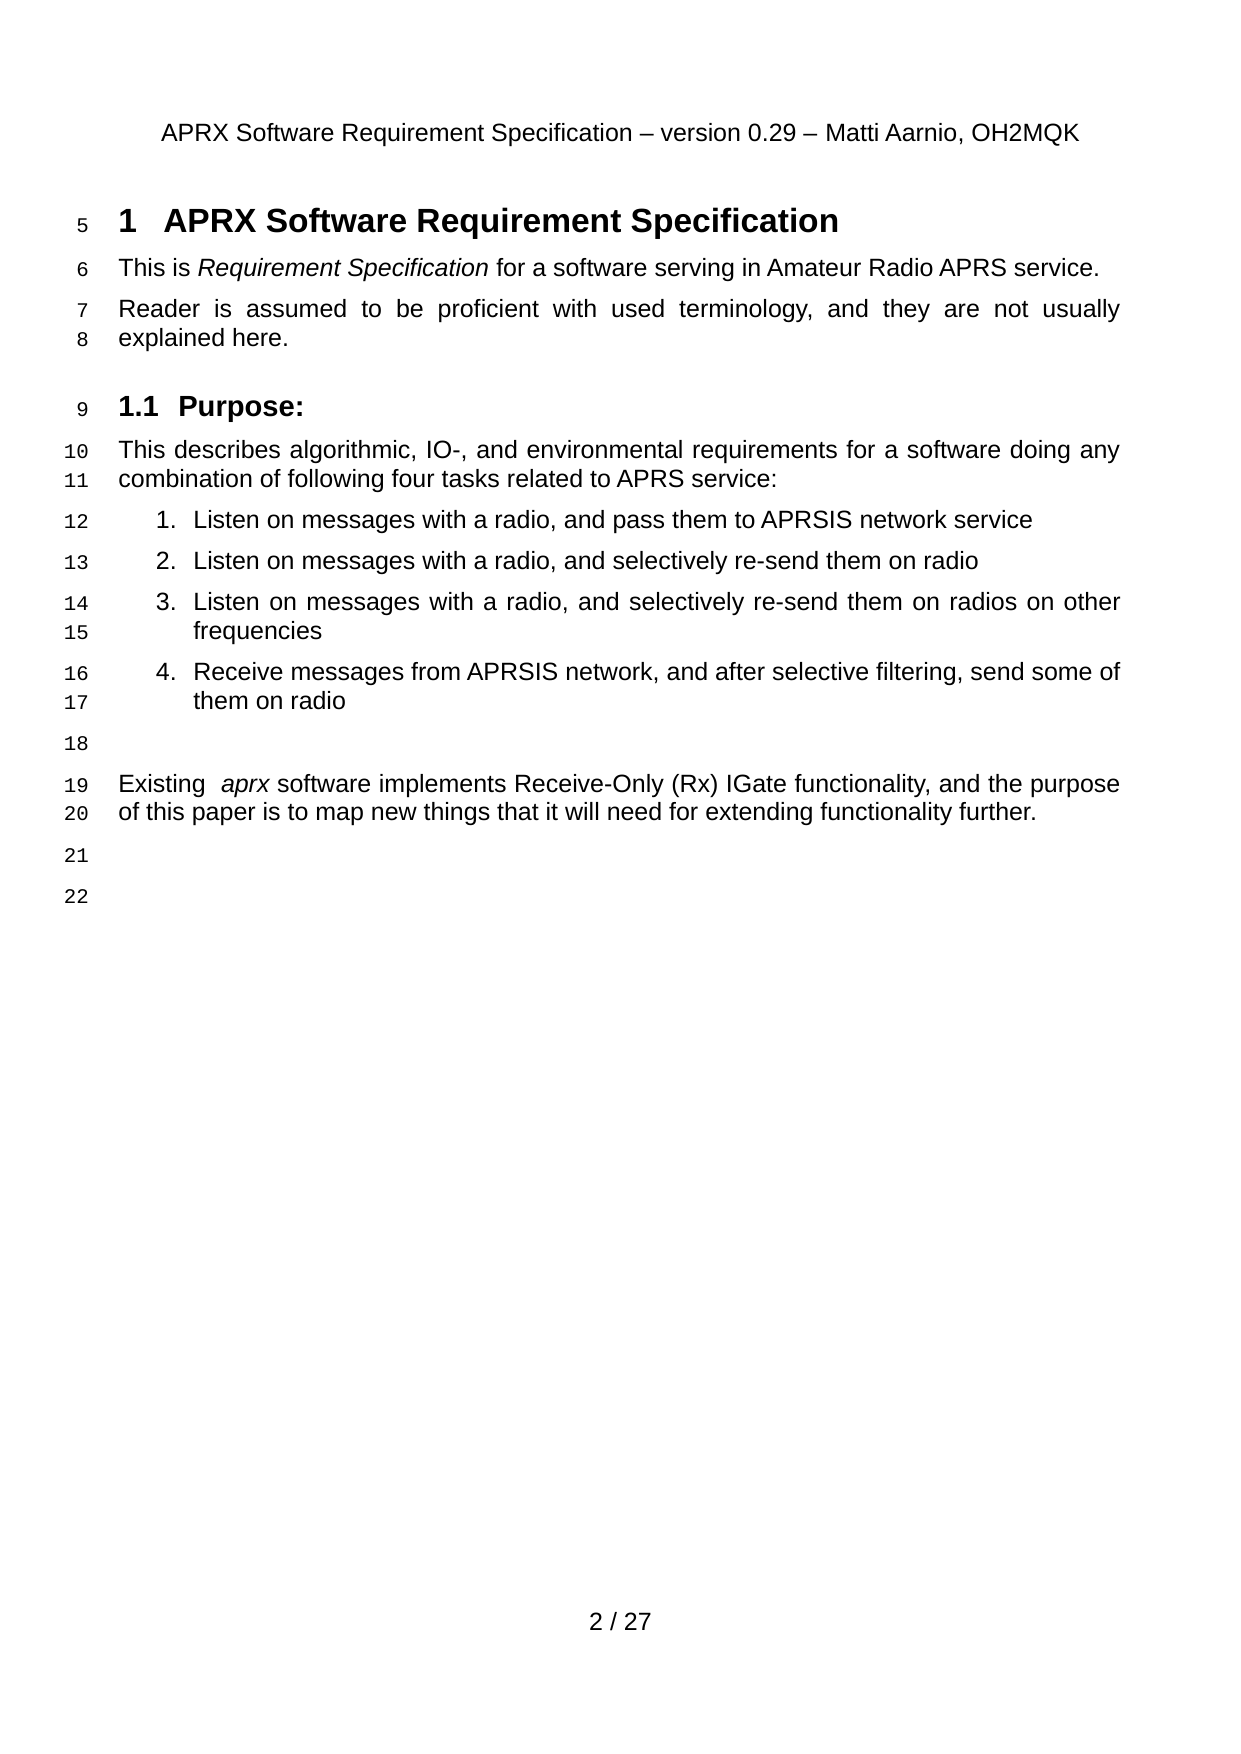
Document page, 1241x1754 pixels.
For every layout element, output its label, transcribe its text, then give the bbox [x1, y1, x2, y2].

text Existing aprx software implements Receive-Only (Rx) IGate functionality, and the purpose of this paper is to map new things that it will need for extending functionality further. [118, 768, 1122, 826]
list Receive messages from APRSIS network, and after selective filtering, send some of them on radio [156, 657, 1122, 715]
list Listen on messages with a radio, and selectively re-send them on radio [156, 546, 1122, 575]
list Listen on messages with a radio, and selectively re-send them on radios on other frequencies [156, 587, 1122, 645]
subtitle Purpose: [118, 389, 1122, 422]
list Listen on messages with a radio, and pass them to APRSIS network service [156, 505, 1122, 533]
text This describes algorithmic, IO-, and environmental requirements for a software doing any combination of following four tasks related to APRS service: [118, 435, 1122, 492]
text Reader is assumed to be proficient with used terminology, and they are not usually explained here. [118, 294, 1122, 351]
text This is Requirement Specification for a software serving in Amateur Radio APRS service. [118, 252, 1122, 281]
subtitle APRX Software Requirement Specification [118, 201, 1122, 240]
